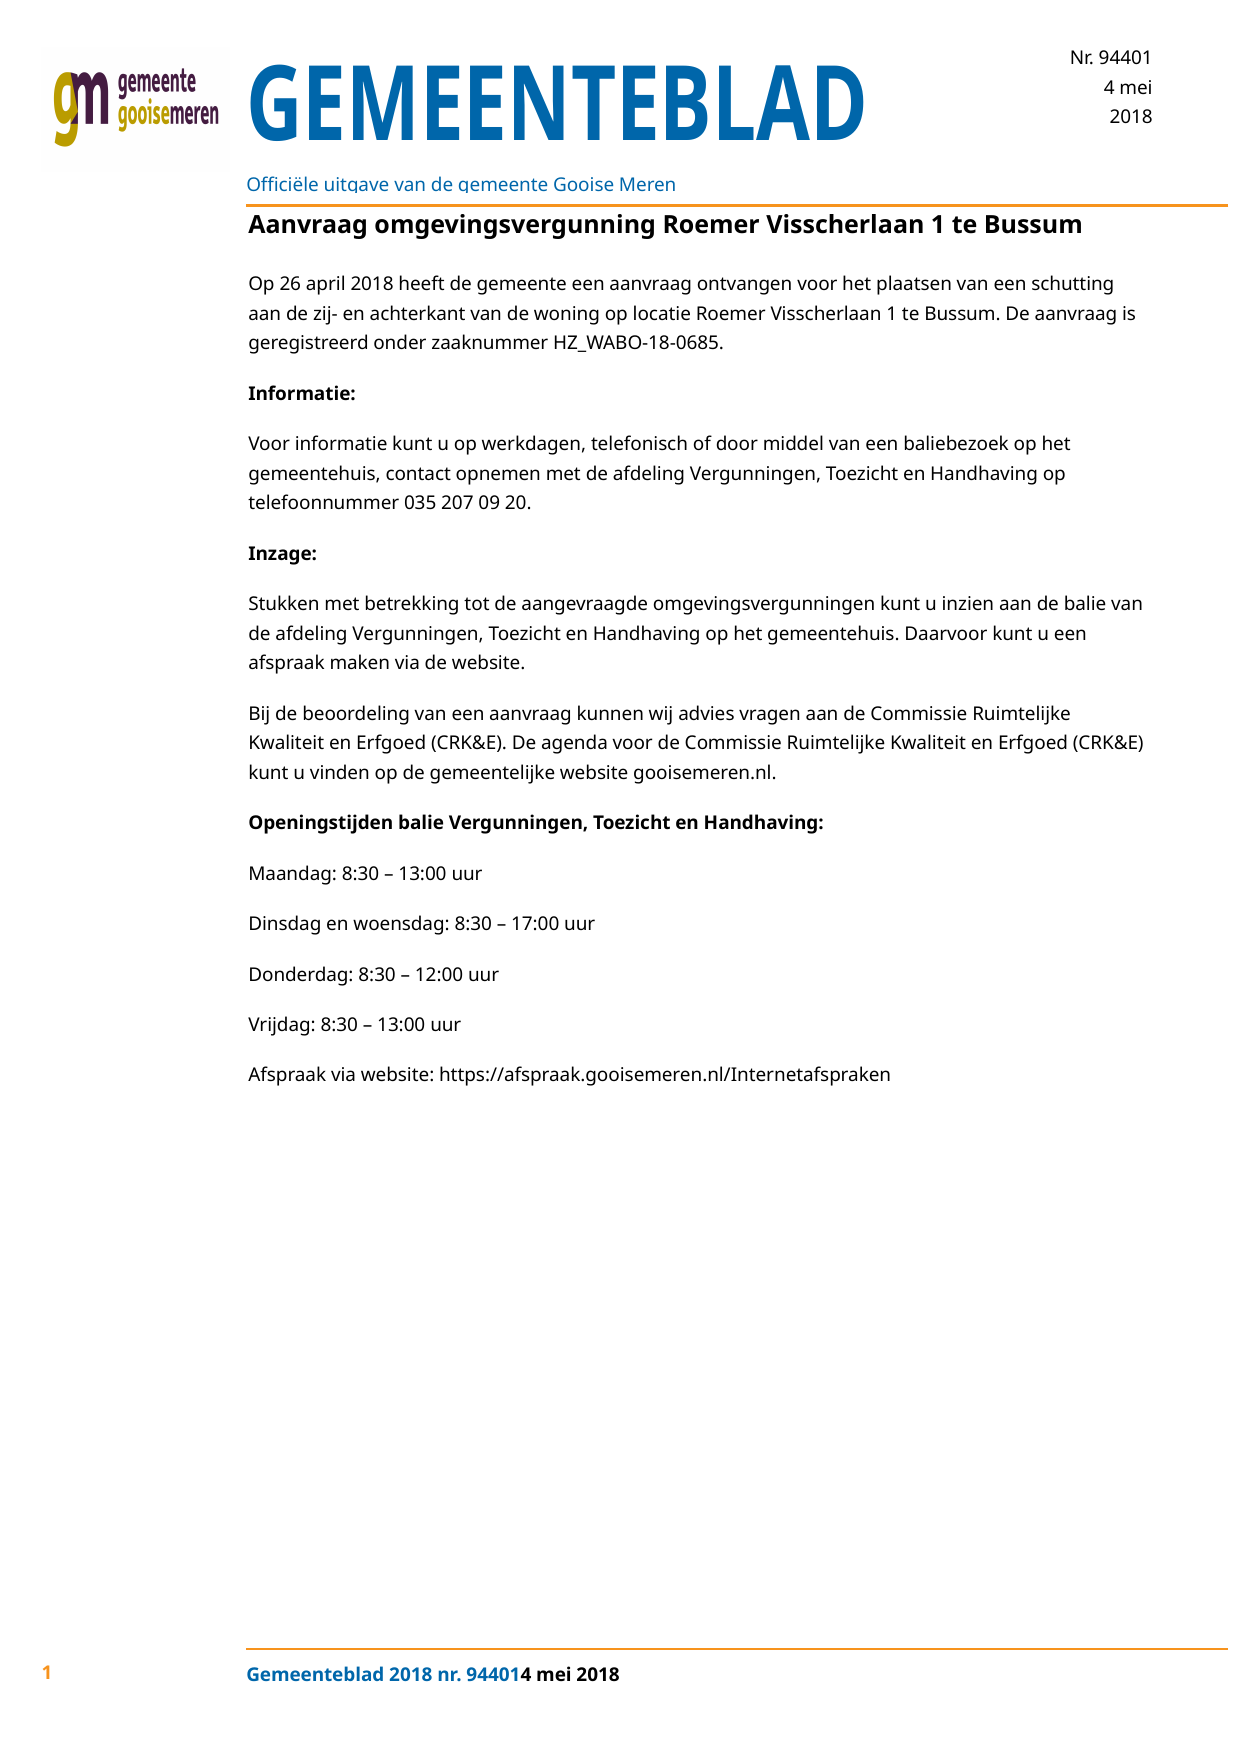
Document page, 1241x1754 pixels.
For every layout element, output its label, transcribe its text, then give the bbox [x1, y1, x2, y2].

text Openingstijden balie Vergunningen, Toezicht en Handhaving: [248, 809, 1152, 835]
text Donderdag: 8:30 – 12:00 uur [248, 961, 1152, 986]
text Aanvraag omgevingsvergunning Roemer Visscherlaan 1 te Bussum [248, 207, 1152, 241]
text Afspraak via website: https://afspraak.gooisemeren.nl/Internetafspraken [248, 1062, 1152, 1087]
text Maandag: 8:30 – 13:00 uur [248, 860, 1152, 886]
text Dinsdag en woensdag: 8:30 – 17:00 uur [248, 910, 1152, 936]
text Stukken met betrekking tot de aangevraagde omgevingsvergunningen kunt u inzien aan de balie van de afdeling Vergunningen, Toezicht en Handhaving op het gemeentehuis. Daarvoor kunt u een afspraak maken via de website. [248, 590, 1152, 675]
text Vrijdag: 8:30 – 13:00 uur [248, 1011, 1152, 1037]
text Inzage: [248, 540, 1152, 566]
text Voor informatie kunt u op werkdagen, telefonisch of door middel van een baliebezoek op het gemeentehuis, contact opnemen met de afdeling Vergunningen, Toezicht en Handhaving op telefoonnummer 035 207 09 20. [248, 430, 1152, 515]
picture [41, 47, 231, 172]
text Informatie: [248, 380, 1152, 406]
text Bij de beoordeling van een aanvraag kunnen wij advies vragen aan de Commissie Ruimtelijke Kwaliteit en Erfgoed (CRK&E). De agenda voor de Commissie Ruimtelijke Kwaliteit en Erfgoed (CRK&E) kunt u vinden op de gemeentelijke website gooisemeren.nl. [248, 700, 1152, 785]
text Op 26 april 2018 heeft de gemeente een aanvraag ontvangen voor het plaatsen van een schutting aan de zij- en achterkant van de woning op locatie Roemer Visscherlaan 1 te Bussum. De aanvraag is geregistreerd onder zaaknummer HZ_WABO-18-0685. [248, 270, 1152, 355]
